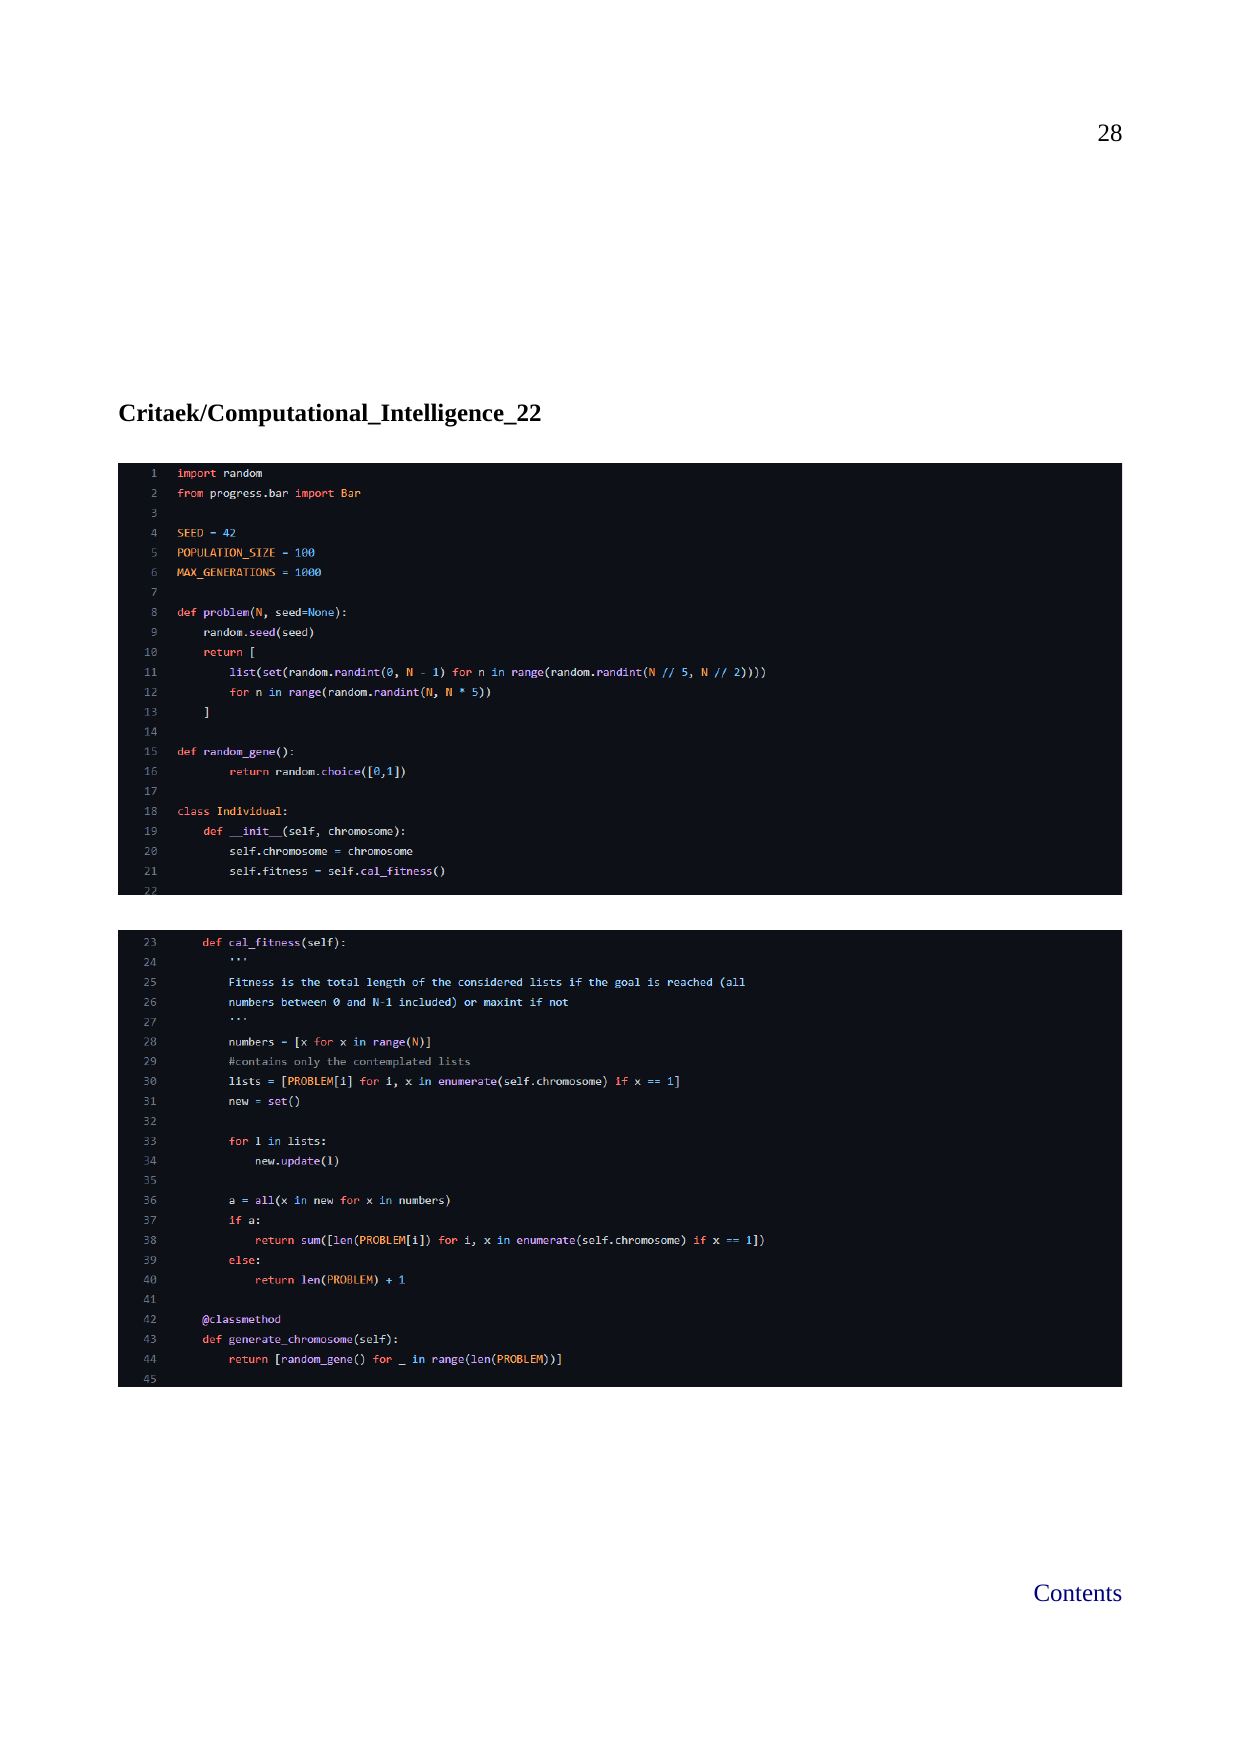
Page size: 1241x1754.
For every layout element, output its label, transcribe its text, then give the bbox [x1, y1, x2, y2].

picture [118, 930, 1123, 1387]
picture [118, 463, 1123, 895]
text Critaek/Computational_Intelligence_22 [118, 392, 1122, 428]
